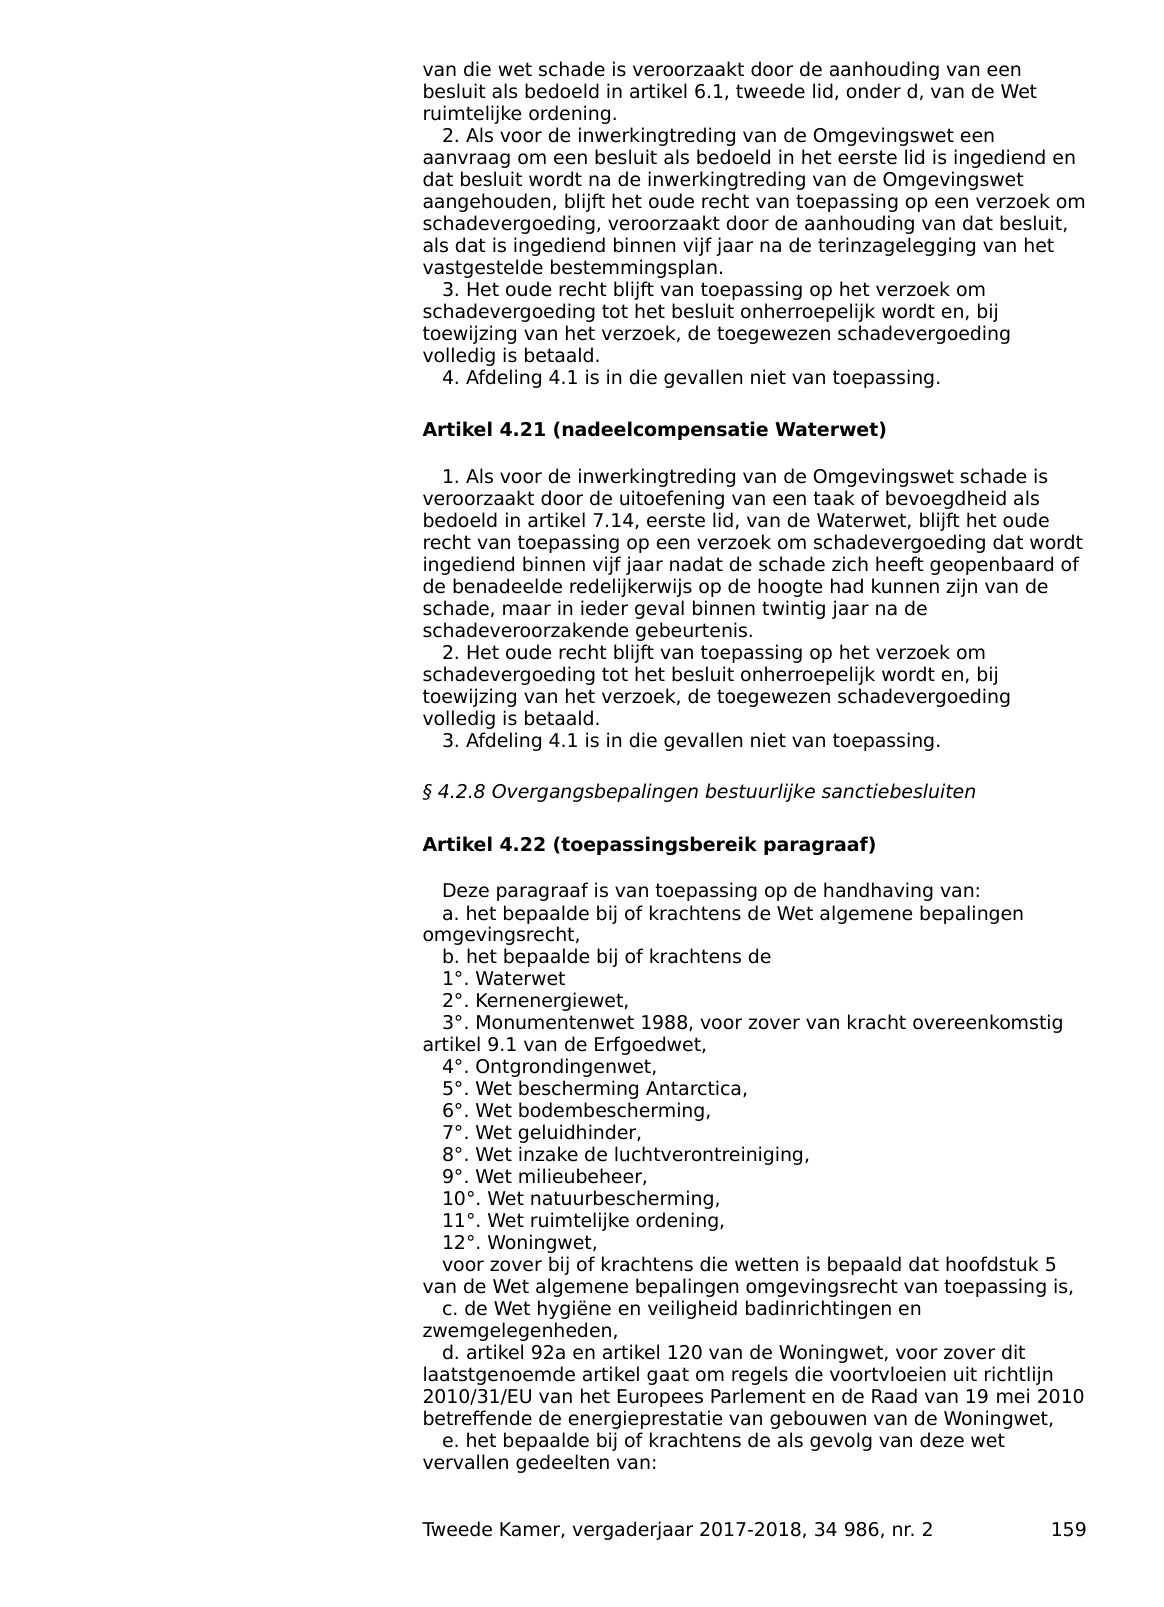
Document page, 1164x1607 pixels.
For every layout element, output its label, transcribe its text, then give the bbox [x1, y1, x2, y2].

text 8°. Wet inzake de luchtverontreiniging, [422, 1144, 1087, 1166]
text e. het bepaalde bij of krachtens de als gevolg van deze wet vervallen gedeelten van: [422, 1430, 1087, 1474]
text 9°. Wet milieubeheer, [422, 1166, 1087, 1188]
text voor zover bij of krachtens die wetten is bepaald dat hoofdstuk 5 van de Wet algemene bepalingen omgevingsrecht van toepassing is, [422, 1254, 1087, 1298]
text 2°. Kernenergiewet, [422, 990, 1087, 1012]
text Deze paragraaf is van toepassing op de handhaving van: [422, 880, 1087, 902]
subtitle § 4.2.8 Overgangsbepalingen bestuurlijke sanctiebesluiten [422, 781, 1087, 803]
text 2. Het oude recht blijft van toepassing op het verzoek om schadevergoeding tot het besluit onherroepelijk wordt en, bij toewijzing van het verzoek, de toegewezen schadevergoeding volledig is betaald. [422, 642, 1087, 729]
text 7°. Wet geluidhinder, [422, 1122, 1087, 1144]
text 12°. Woningwet, [422, 1232, 1087, 1254]
text 10°. Wet natuurbescherming, [422, 1188, 1087, 1210]
text b. het bepaalde bij of krachtens de [422, 946, 1087, 968]
text a. het bepaalde bij of krachtens de Wet algemene bepalingen omgevingsrecht, [422, 902, 1087, 946]
text 1. Als voor de inwerkingtreding van de Omgevingswet schade is veroorzaakt door de uitoefening van een taak of bevoegdheid als bedoeld in artikel 7.14, eerste lid, van de Waterwet, blijft het oude recht van toepassing op een verzoek om schadevergoeding dat wordt ingediend binnen vijf jaar nadat de schade zich heeft geopenbaard of de benadeelde redelijkerwijs op de hoogte had kunnen zijn van de schade, maar in ieder geval binnen twintig jaar na de schadeveroorzakende gebeurtenis. [422, 466, 1087, 642]
subtitle Artikel 4.22 (toepassingsbereik paragraaf) [422, 833, 1087, 855]
text 3°. Monumentenwet 1988, voor zover van kracht overeenkomstig artikel 9.1 van de Erfgoedwet, [422, 1012, 1087, 1056]
text 2. Als voor de inwerkingtreding van de Omgevingswet een aanvraag om een besluit als bedoeld in het eerste lid is ingediend en dat besluit wordt na de inwerkingtreding van de Omgevingswet aangehouden, blijft het oude recht van toepassing op een verzoek om schadevergoeding, veroorzaakt door de aanhouding van dat besluit, als dat is ingediend binnen vijf jaar na de terinzagelegging van het vastgestelde bestemmingsplan. [422, 125, 1087, 279]
text 3. Afdeling 4.1 is in die gevallen niet van toepassing. [422, 729, 1087, 751]
subtitle Artikel 4.21 (nadeelcompensatie Waterwet) [422, 419, 1087, 441]
text c. de Wet hygiëne en veiligheid badinrichtingen en zwemgelegenheden, [422, 1298, 1087, 1342]
text van die wet schade is veroorzaakt door de aanhouding van een besluit als bedoeld in artikel 6.1, tweede lid, onder d, van de Wet ruimtelijke ordening. [422, 59, 1087, 125]
text 3. Het oude recht blijft van toepassing op het verzoek om schadevergoeding tot het besluit onherroepelijk wordt en, bij toewijzing van het verzoek, de toegewezen schadevergoeding volledig is betaald. [422, 279, 1087, 367]
text 6°. Wet bodembescherming, [422, 1100, 1087, 1122]
text 4°. Ontgrondingenwet, [422, 1056, 1087, 1078]
text d. artikel 92a en artikel 120 van de Woningwet, voor zover dit laatstgenoemde artikel gaat om regels die voortvloeien uit richtlijn 2010/31/EU van het Europees Parlement en de Raad van 19 mei 2010 betreffende de energieprestatie van gebouwen van de Woningwet, [422, 1342, 1087, 1430]
text 11°. Wet ruimtelijke ordening, [422, 1210, 1087, 1232]
text 5°. Wet bescherming Antarctica, [422, 1078, 1087, 1100]
text 1°. Waterwet [422, 968, 1087, 990]
text 4. Afdeling 4.1 is in die gevallen niet van toepassing. [422, 367, 1087, 389]
